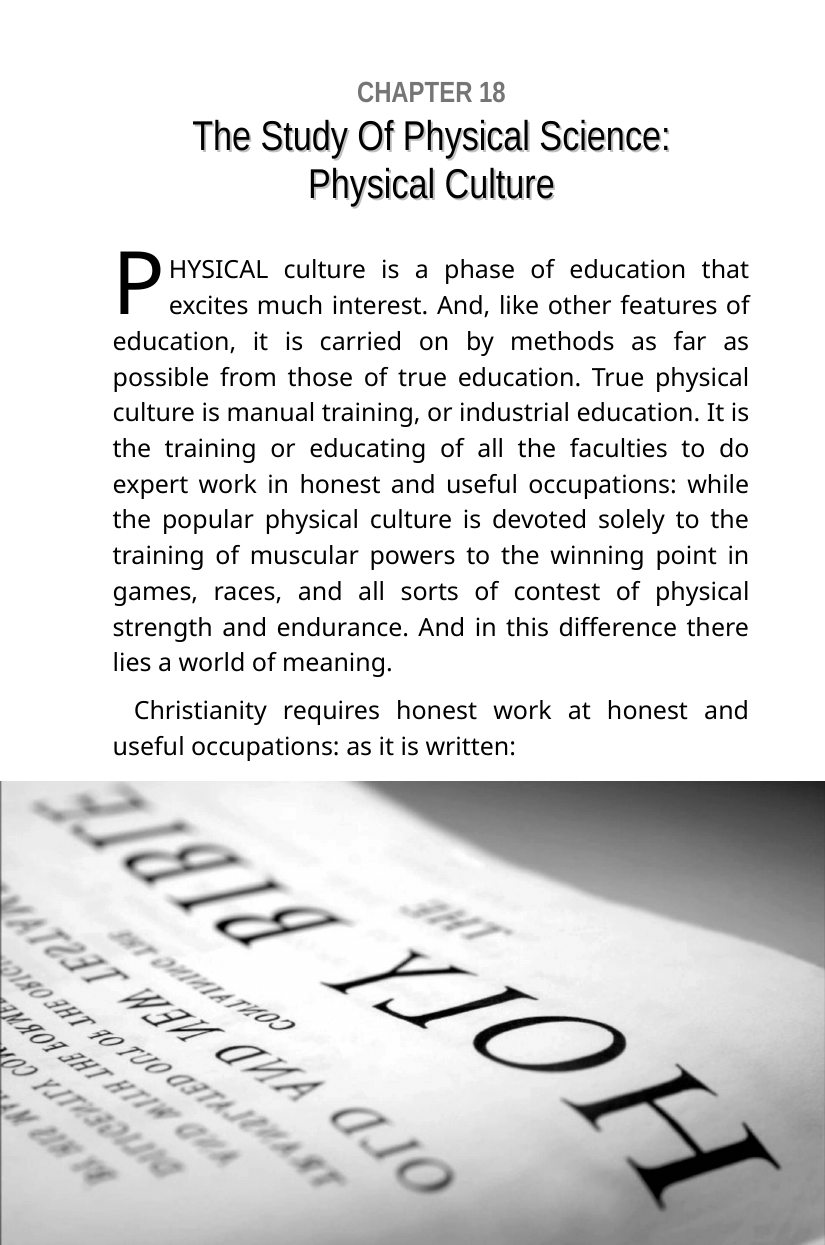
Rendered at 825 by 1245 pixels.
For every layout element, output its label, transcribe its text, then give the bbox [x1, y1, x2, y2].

title The Study Of Physical Science: Physical Culture [112, 111, 750, 207]
text CHAPTER 18 [112, 75, 750, 108]
text PHYSICAL culture is a phase of education that excites much interest. And, like other features of education, it is carried on by methods as far as possible from those of true education. True physical culture is manual training, or industrial education. It is the training or educating of all the faculties to do expert work in honest and useful occupations: while the popular physical culture is devoted solely to the training of muscular powers to the winning point in games, races, and all sorts of contest of physical strength and endurance. And in this difference there lies a world of meaning. [112, 252, 750, 679]
text Christianity requires honest work at honest and useful occupations: as it is written: [112, 693, 750, 763]
picture [0, 781, 825, 1245]
